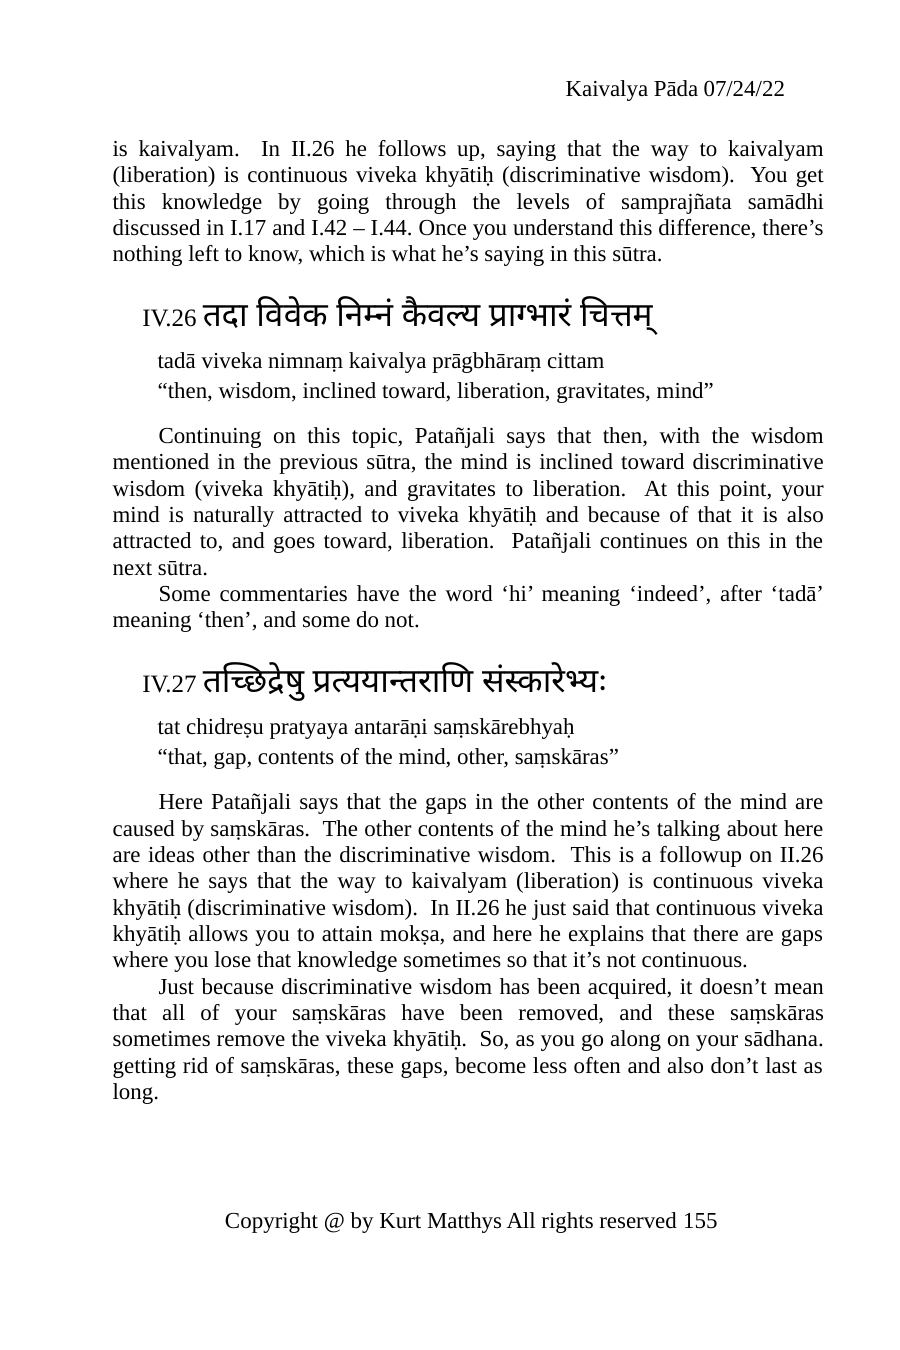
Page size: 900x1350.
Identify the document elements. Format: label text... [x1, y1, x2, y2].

subtitle IV.26 तदा विवेक निम्नं कैवल्य प्राग्भारं चित्तम् [142, 297, 825, 340]
subtitle IV.27 तच्छिद्रेषु प्रत्ययान्तराणि संस्कारेभ्यः [142, 663, 825, 706]
text is kaivalyam. In II.26 he follows up, saying that the way to kaivalyam (liberation) is continuous viveka khyātiḥ (discriminative wisdom). You get this knowledge by going through the levels of samprajñata samādhi discussed in I.17 and I.42 – I.44. Once you understand this difference, there’s nothing left to know, which is what he’s saying in this sūtra. [112, 135, 825, 267]
text Here Patañjali says that the gaps in the other contents of the mind are caused by saṃskāras. The other contents of the mind he’s talking about here are ideas other than the discriminative wisdom. This is a followup on II.26 where he says that the way to kaivalyam (liberation) is continuous viveka khyātiḥ (discriminative wisdom). In II.26 he just said that continuous viveka khyātiḥ allows you to attain mokṣa, and here he explains that there are gaps where you lose that knowledge sometimes so that it’s not continuous. [112, 788, 825, 973]
text “then, wisdom, inclined toward, liberation, gravitates, mind” [157, 377, 825, 403]
text Continuing on this topic, Patañjali says that then, with the wisdom mentioned in the previous sūtra, the mind is inclined toward discriminative wisdom (viveka khyātiḥ), and gravitates to liberation. At this point, your mind is naturally attracted to viveka khyātiḥ and because of that it is also attracted to, and goes toward, liberation. Patañjali continues on this in the next sūtra. [112, 422, 825, 580]
text tadā viveka nimnaṃ kaivalya prāgbhāraṃ cittam [157, 347, 825, 373]
text tat chidreṣu pratyaya antarāṇi saṃskārebhyaḥ [157, 713, 825, 739]
text Some commentaries have the word ‘hi’ meaning ‘indeed’, after ‘tadā’ meaning ‘then’, and some do not. [112, 580, 825, 633]
text Just because discriminative wisdom has been acquired, it doesn’t mean that all of your saṃskāras have been removed, and these saṃskāras sometimes remove the viveka khyātiḥ. So, as you go along on your sādhana. getting rid of saṃskāras, these gaps, become less often and also don’t last as long. [112, 973, 825, 1104]
text “that, gap, contents of the mind, other, saṃskāras” [157, 743, 825, 769]
